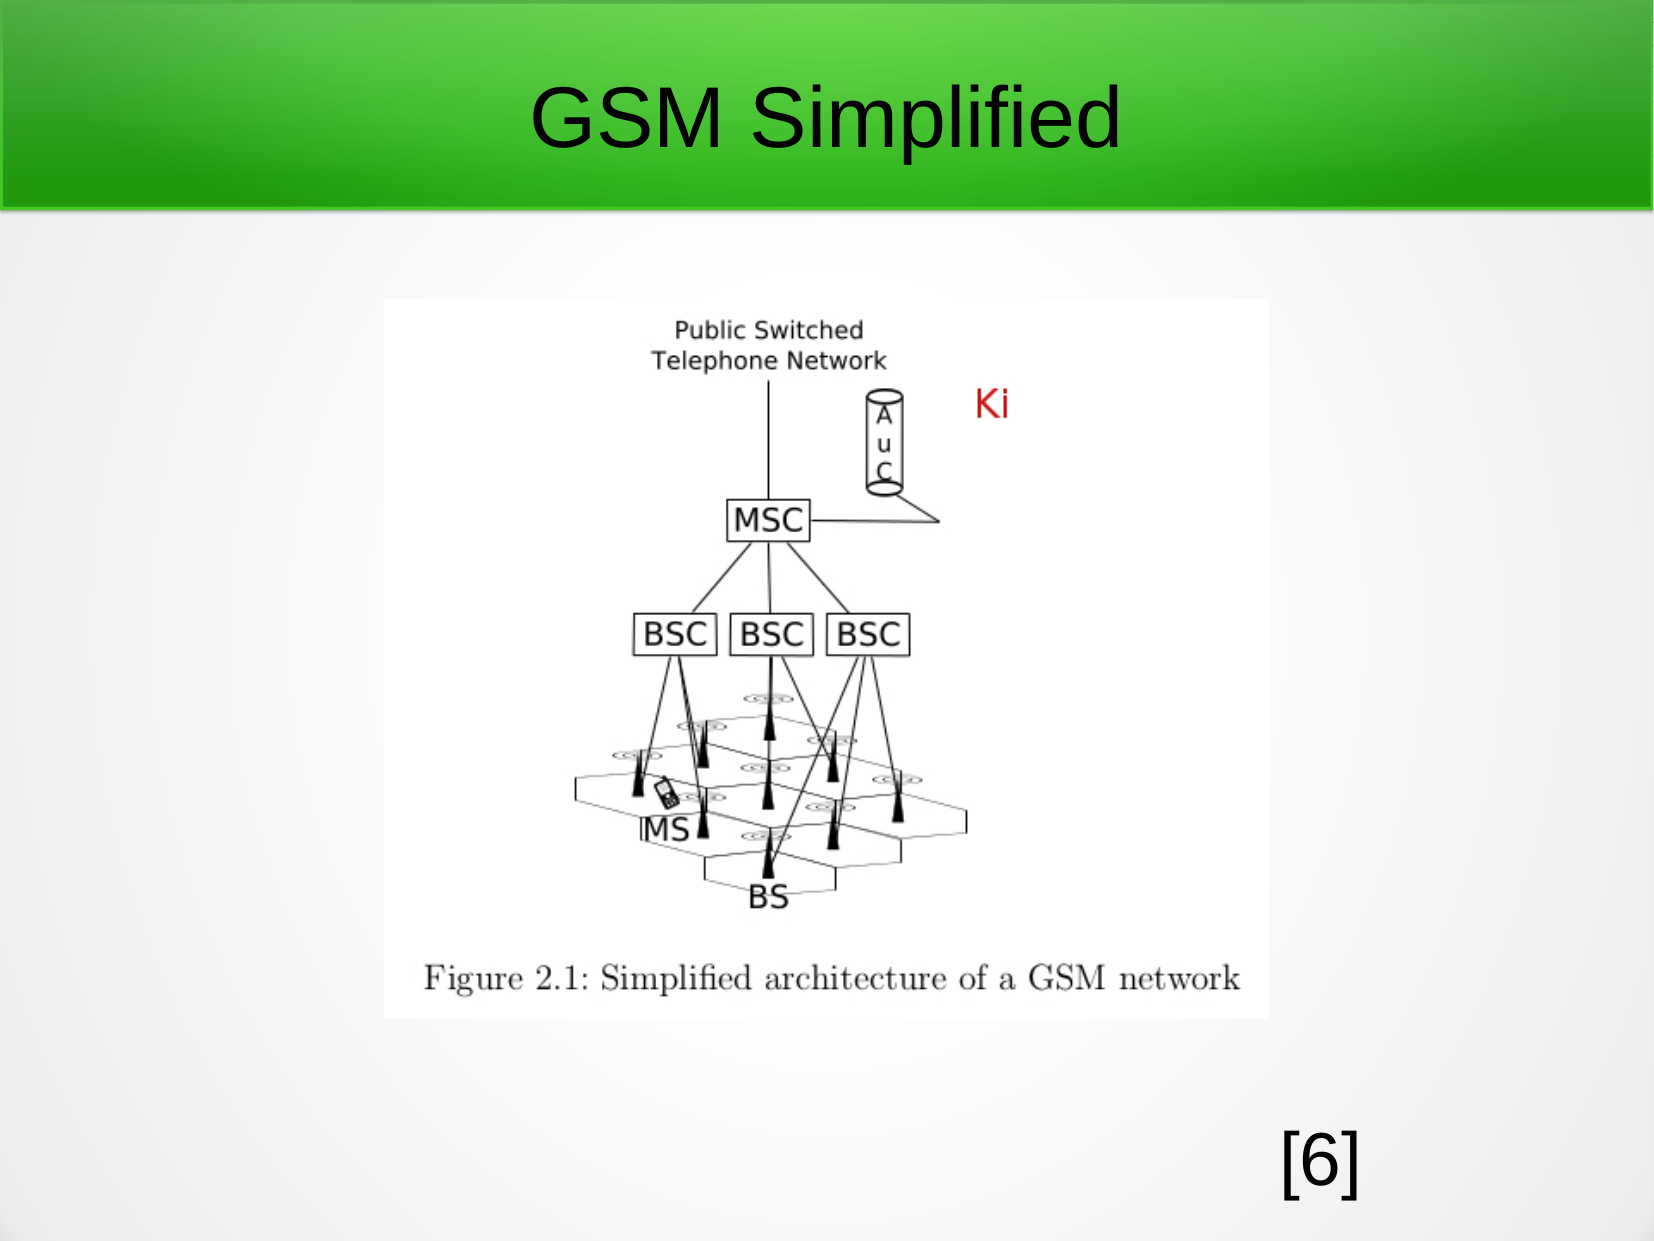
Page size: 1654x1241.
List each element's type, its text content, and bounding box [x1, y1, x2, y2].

text_box [6] [1140, 1110, 1426, 1209]
picture [384, 299, 1269, 1019]
title GSM Simplified [82, 47, 1571, 189]
